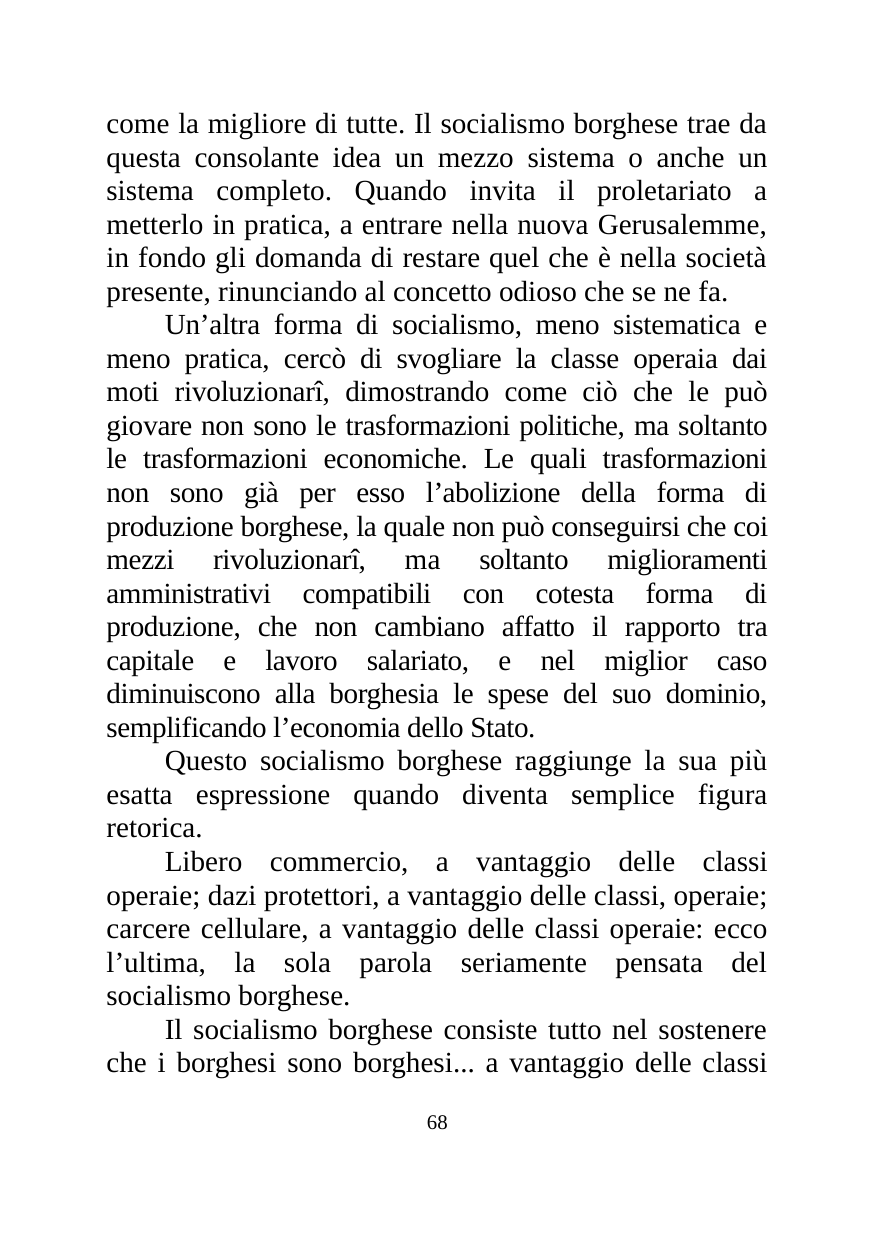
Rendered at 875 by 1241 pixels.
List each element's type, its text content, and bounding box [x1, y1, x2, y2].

text Questo socialismo borghese raggiunge la sua più esatta espressione quando diventa semplice figura retorica. [106, 743, 768, 844]
text Un’altra forma di socialismo, meno sistematica e meno pratica, cercò di svogliare la classe operaia dai moti rivoluzionarî, dimostrando come ciò che le può giovare non sono le trasformazioni politiche, ma soltanto le trasformazioni economiche. Le quali trasformazioni non sono già per esso l’abolizione della forma di produzione borghese, la quale non può conseguirsi che coi mezzi rivoluzionarî, ma soltanto miglioramenti amministrativi compatibili con cotesta forma di produzione, che non cambiano affatto il rapporto tra capitale e lavoro salariato, e nel miglior caso diminuiscono alla borghesia le spese del suo dominio, semplificando l’economia dello Stato. [106, 307, 768, 743]
text Libero commercio, a vantaggio delle classi operaie; dazi protettori, a vantaggio delle classi, operaie; carcere cellulare, a vantaggio delle classi operaie: ecco l’ultima, la sola parola seriamente pensata del socialismo borghese. [106, 844, 768, 1012]
text come la migliore di tutte. Il socialismo borghese trae da questa consolante idea un mezzo sistema o anche un sistema completo. Quando invita il proletariato a metterlo in pratica, a entrare nella nuova Gerusalemme, in fondo gli domanda di restare quel che è nella società presente, rinunciando al concetto odioso che se ne fa. [106, 106, 768, 307]
text Il socialismo borghese consiste tutto nel sostenere che i borghesi sono borghesi... a vantaggio delle classi [106, 1012, 768, 1079]
